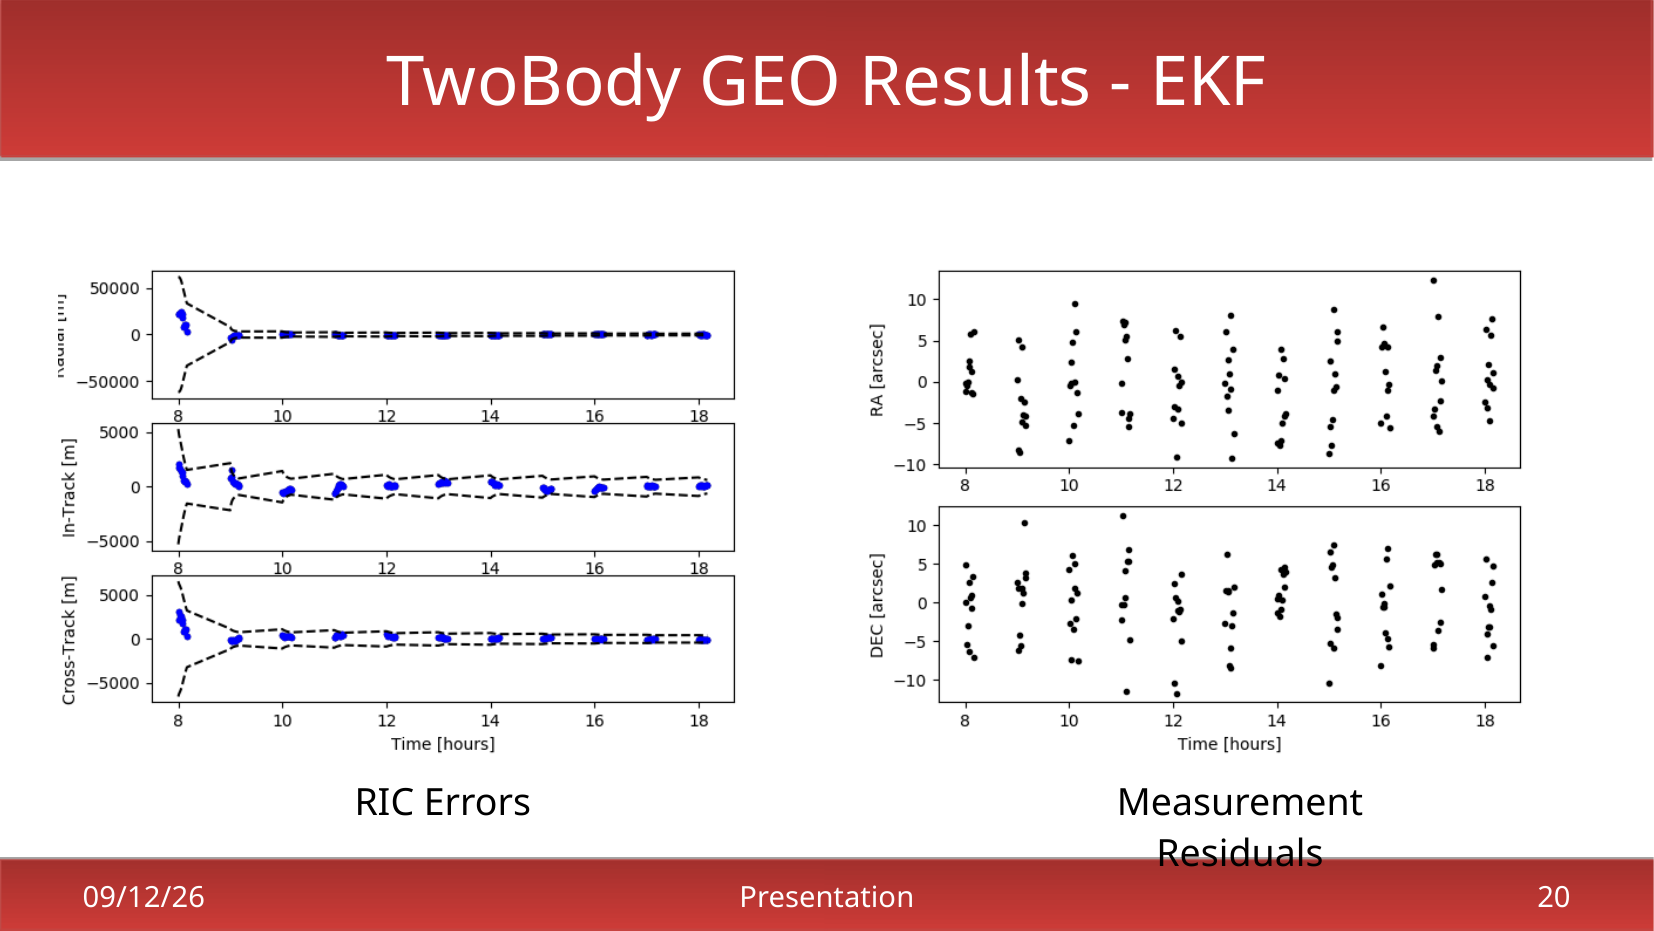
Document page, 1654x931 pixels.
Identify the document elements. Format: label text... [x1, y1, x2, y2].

title TwoBody GEO Results - EKF [59, 23, 1595, 133]
picture [1279, 857, 1289, 864]
picture [1257, 857, 1268, 864]
picture [1234, 857, 1245, 864]
picture [0, 857, 1654, 931]
picture [845, 204, 1595, 764]
text_box Measurement Residuals [1033, 767, 1447, 830]
picture [58, 204, 809, 764]
picture [0, 0, 1654, 161]
text_box RIC Errors [236, 767, 650, 830]
